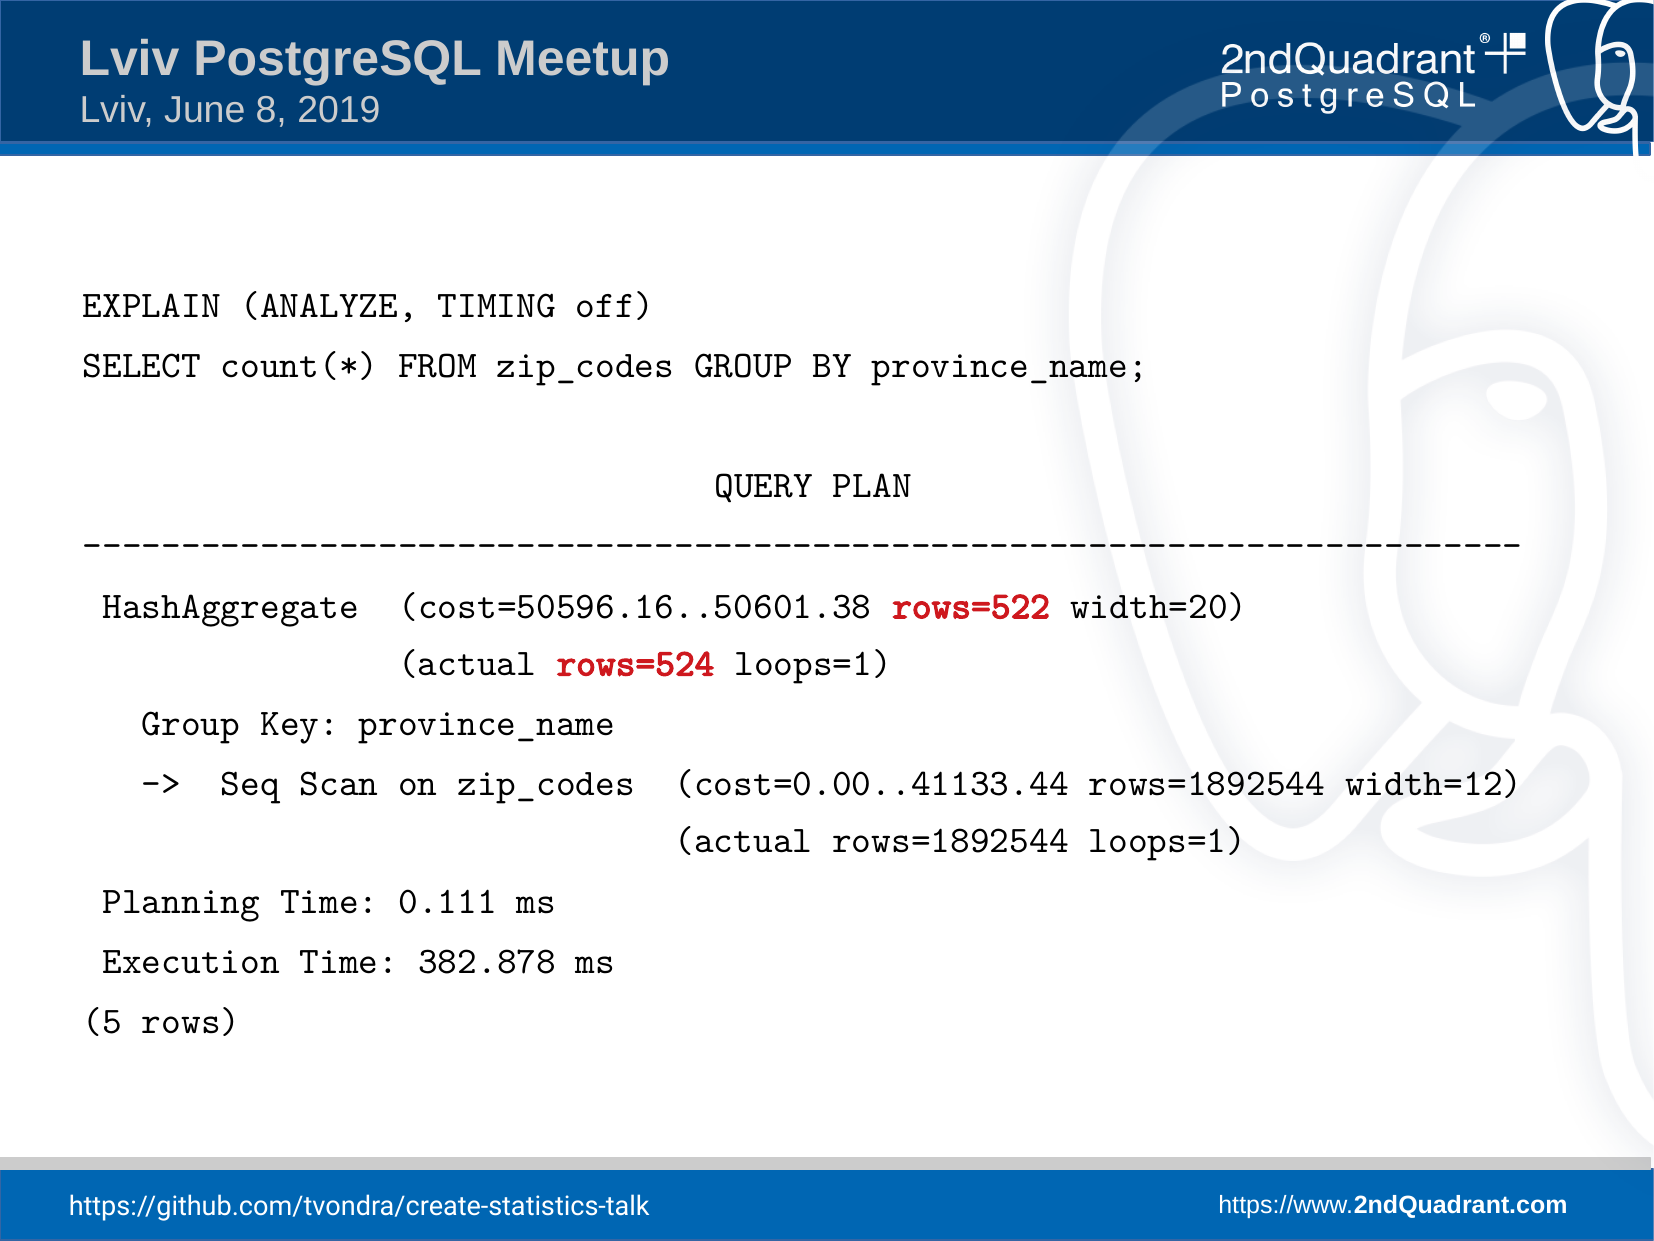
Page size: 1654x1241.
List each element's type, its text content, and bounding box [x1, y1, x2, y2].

picture [632, 0, 1654, 1241]
list EXPLAIN (ANALYZE, TIMING off) SELECT count(*) FROM zip_codes GROUP BY province_name; QUERY PLAN ------------------------------------------------------------------------- HashAggregate (cost=50596.16..50601.38 rows=522 width=20) (actual rows=524 loops=1) Group Key: province_name -> Seq Scan on zip_codes (cost=0.00..41133.44 rows=1892544 width=12) (actual rows=1892544 loops=1) Planning Time: 0.111 ms Execution Time: 382.878 ms (5 rows) [82, 271, 1571, 987]
